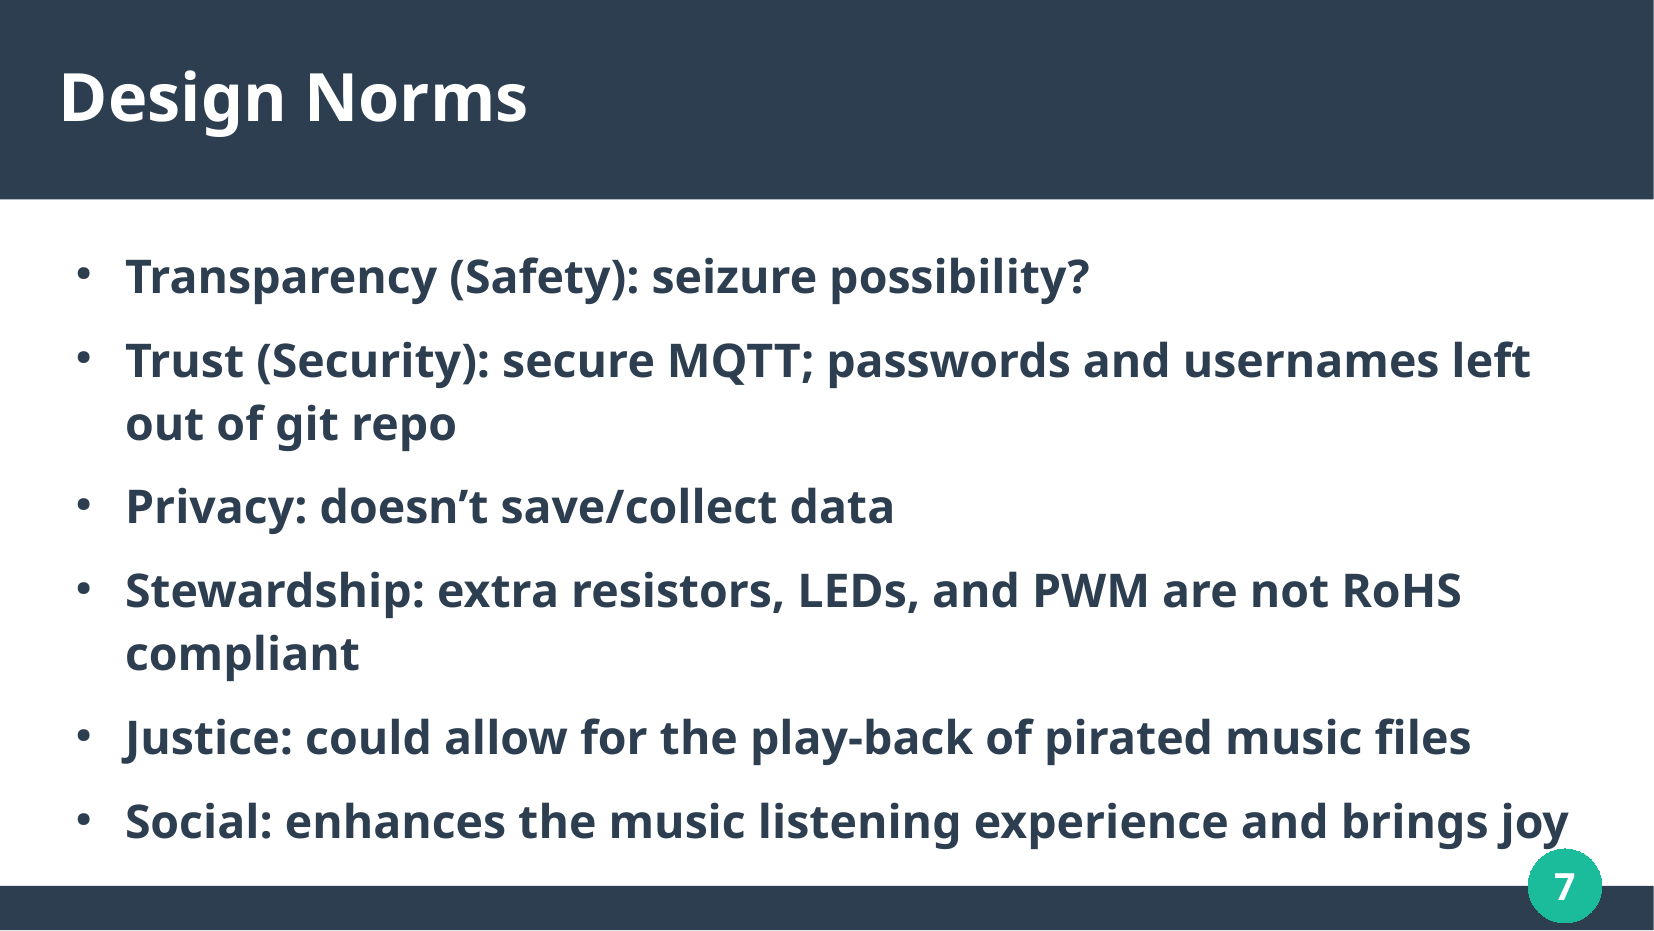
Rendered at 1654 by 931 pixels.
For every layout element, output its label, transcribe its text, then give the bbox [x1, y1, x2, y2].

title Design Norms [59, 37, 1595, 155]
list Transparency (Safety): seizure possibility? Trust (Security): secure MQTT; passwords and usernames left out of git repo Privacy: doesn’t save/collect data Stewardship: extra resistors, LEDs, and PWM are not RoHS compliant Justice: could allow for the play-back of pirated music files Social: enhances the music listening experience and brings joy [59, 243, 1595, 864]
